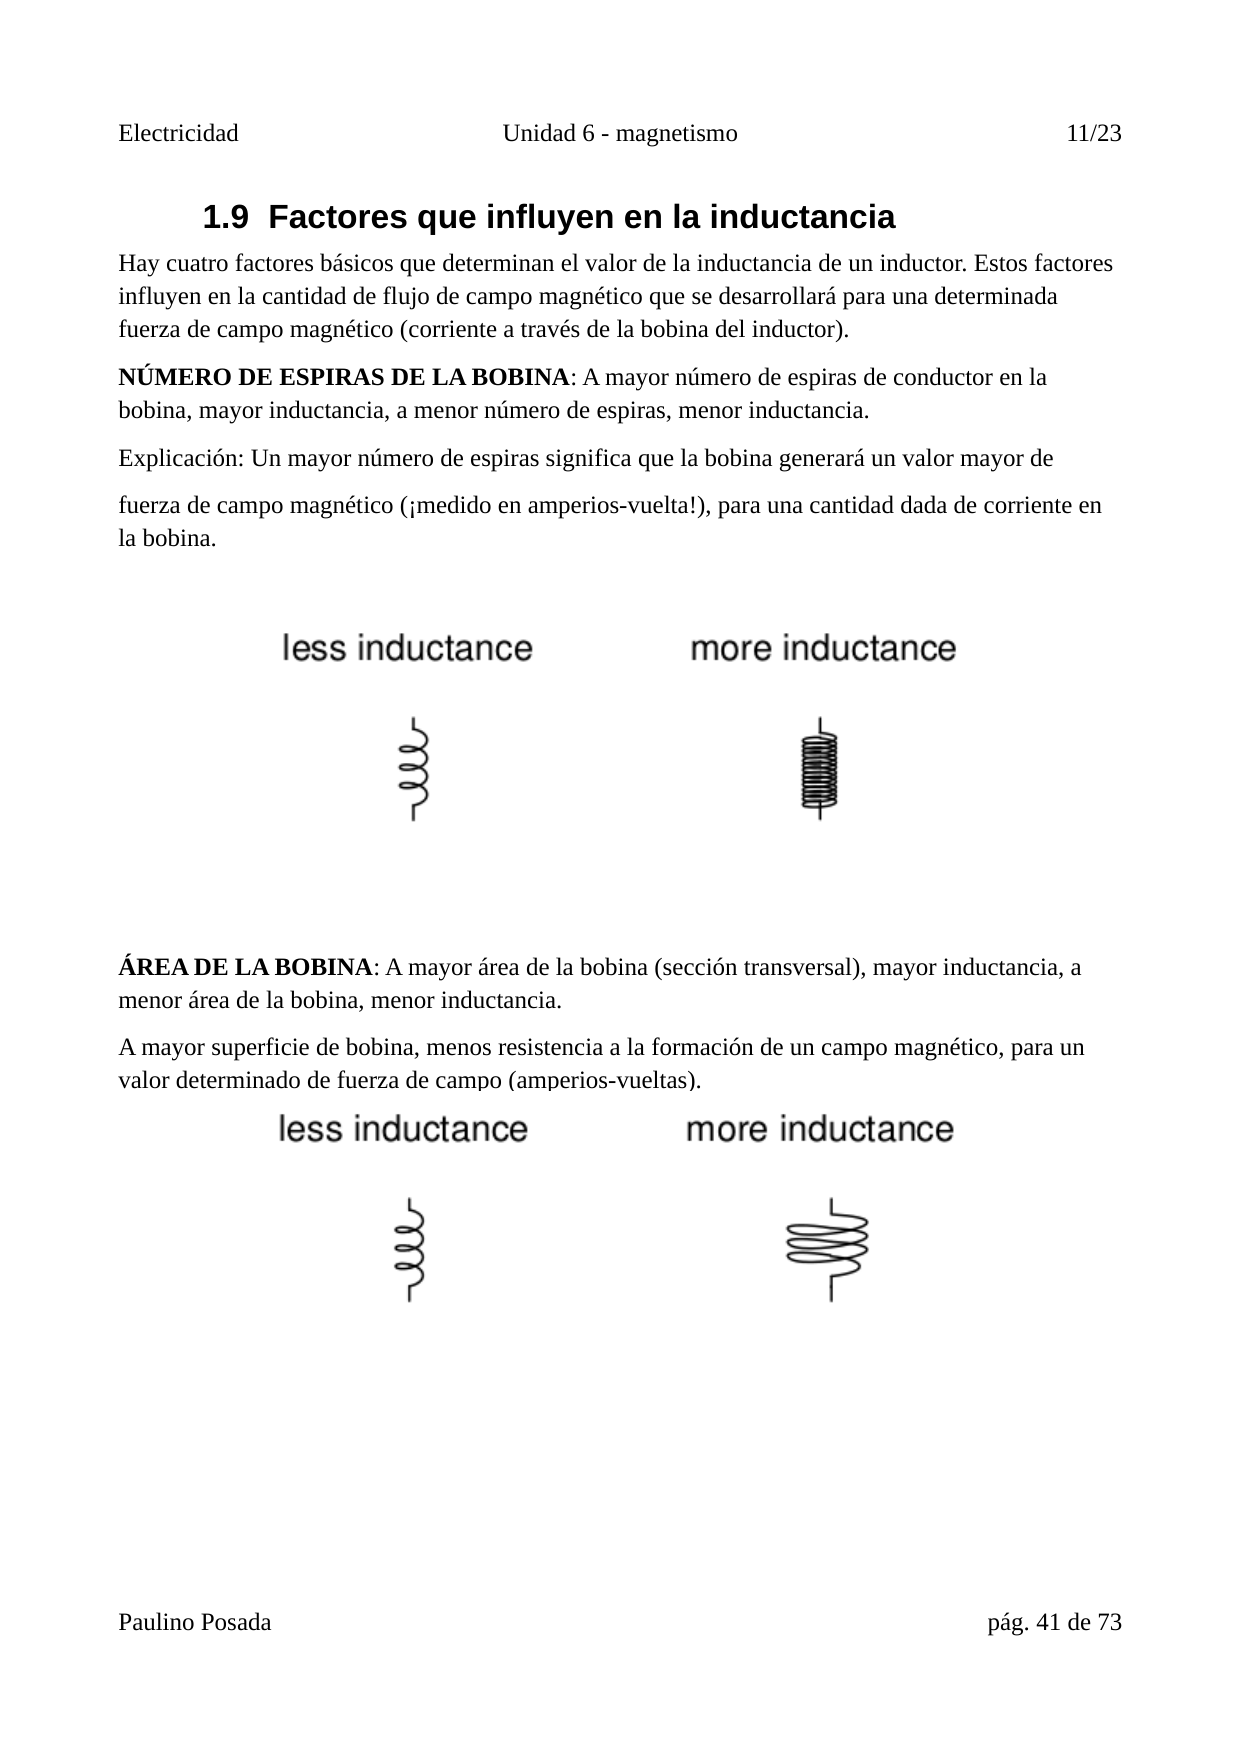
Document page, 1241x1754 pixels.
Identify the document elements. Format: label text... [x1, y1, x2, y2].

text Explicación: Un mayor número de espiras significa que la bobina generará un valor mayor de [118, 443, 1122, 471]
picture [267, 1091, 974, 1315]
text fuerza de campo magnético (¡medido en amperios-vuelta!), para una cantidad dada de corriente en la bobina. [118, 490, 1122, 552]
text ÁREA DE LA BOBINA: A mayor área de la bobina (sección transversal), mayor inductancia, a menor área de la bobina, menor inductancia. [118, 952, 1122, 1013]
text NÚMERO DE ESPIRAS DE LA BOBINA: A mayor número de espiras de conductor en la bobina, mayor inductancia, a menor número de espiras, menor inductancia. [118, 362, 1122, 424]
subtitle Factores que influyen en la inductancia [193, 197, 1122, 236]
text A mayor superficie de bobina, menos resistencia a la formación de un campo magnético, para un valor determinado de fuerza de campo (amperios-vueltas). [118, 1032, 1122, 1094]
picture [273, 618, 967, 834]
text Hay cuatro factores básicos que determinan el valor de la inductancia de un inductor. Estos factores influyen en la cantidad de flujo de campo magnético que se desarrollará para una determinada fuerza de campo magnético (corriente a través de la bobina del inductor). [118, 248, 1122, 343]
